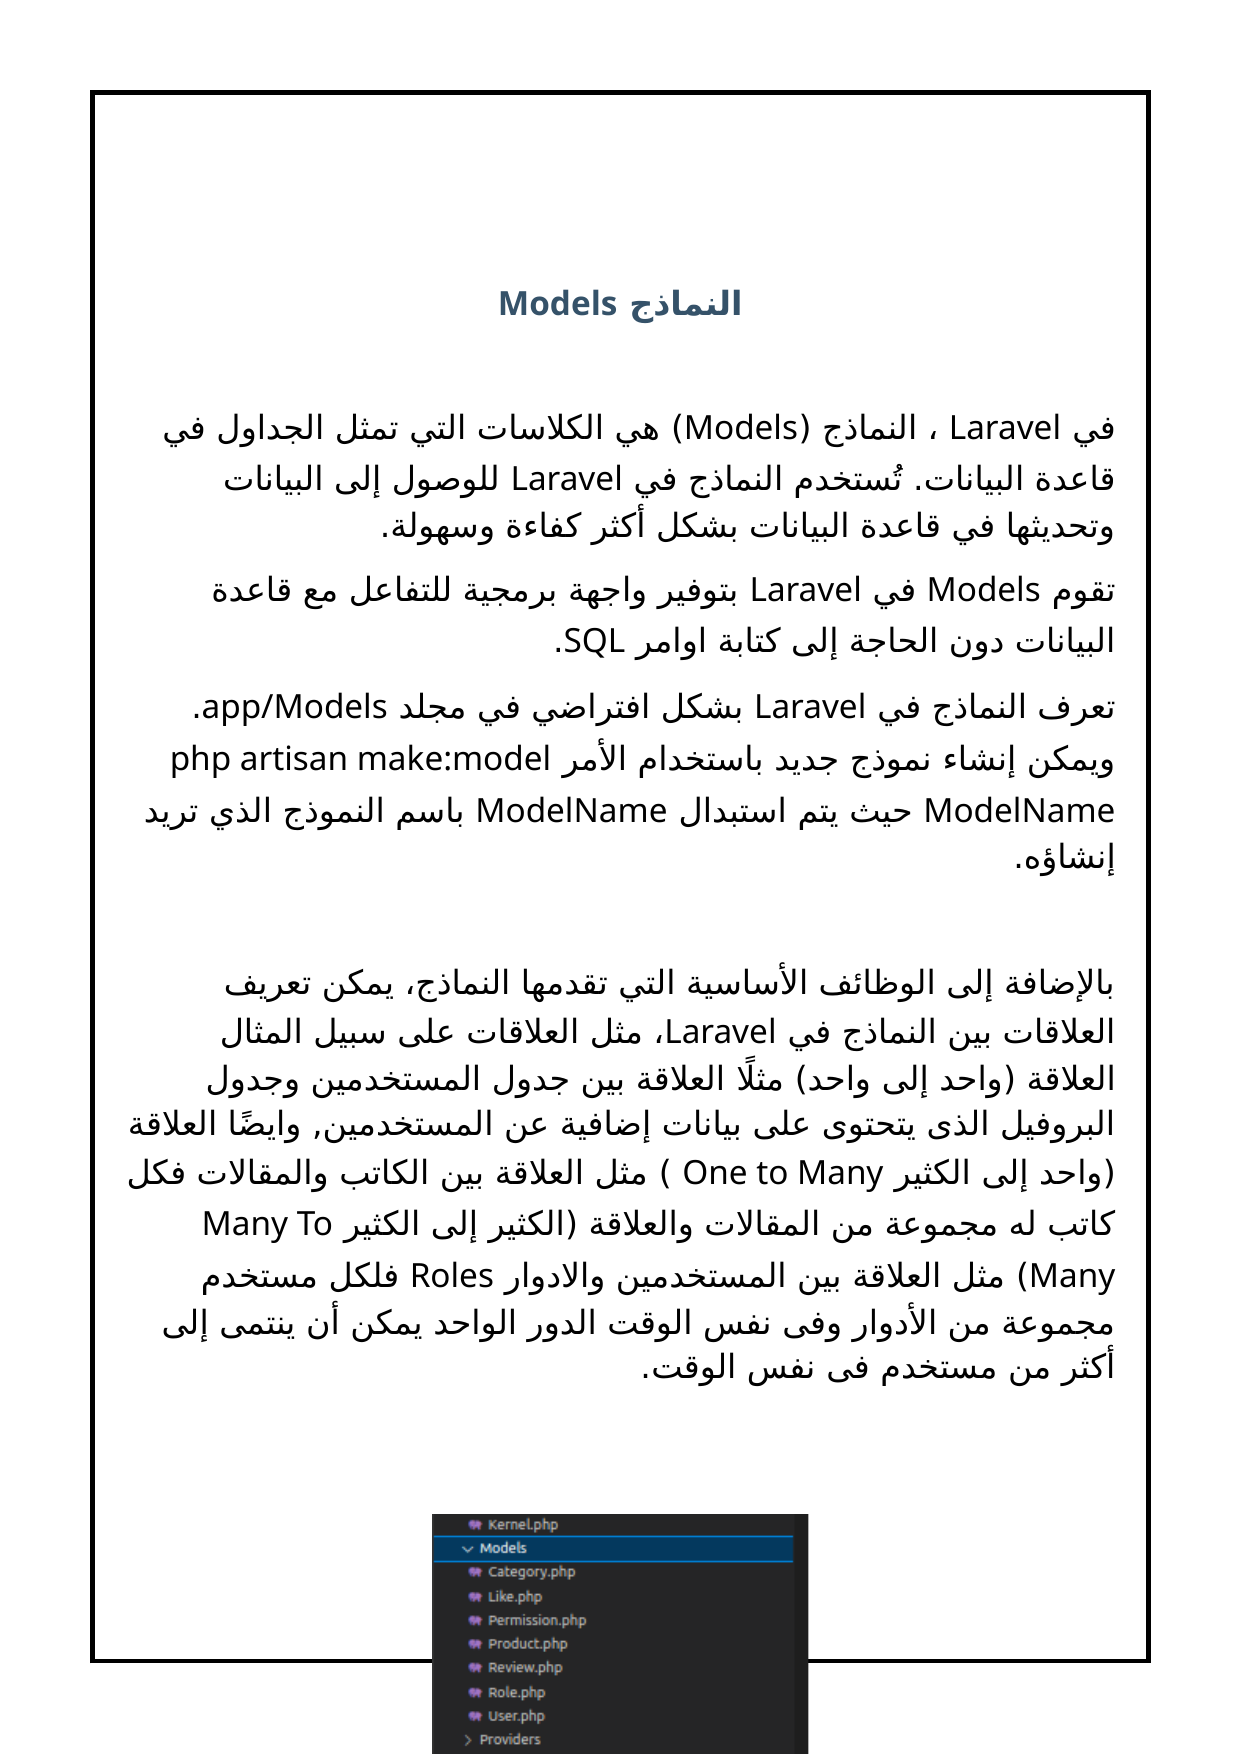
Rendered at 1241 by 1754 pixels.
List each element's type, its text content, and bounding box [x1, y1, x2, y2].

text في Laravel ، النماذج (Models) هي الكلاسات التي تمثل الجداول في قاعدة البيانات. تُستخدم النماذج في Laravel للوصول إلى البيانات وتحديثها في قاعدة البيانات بشكل أكثر كفاءة وسهولة. [125, 404, 1116, 545]
text تعرف النماذج في Laravel بشكل افتراضي في مجلد app/Models. ويمكن إنشاء نموذج جديد باستخدام الأمر php artisan make:model ModelName حيث يتم استبدال ModelName باسم النموذج الذي تريد إنشاؤه. [125, 683, 1116, 877]
text تقوم Models في Laravel بتوفير واجهة برمجية للتفاعل مع قاعدة البيانات دون الحاجة إلى كتابة اوامر SQL. [125, 565, 1116, 662]
subtitle النماذج Models [125, 279, 1116, 325]
text بالإضافة إلى الوظائف الأساسية التي تقدمها النماذج، يمكن تعريف العلاقات بين النماذج في Laravel، مثل العلاقات على سبيل المثال العلاقة (واحد إلى واحد) مثلًا العلاقة بين جدول المستخدمين وجدول البروفيل الذى يتحتوى على بيانات إضافية عن المستخدمين, وايضًا العلاقة (واحد إلى الكثير One to Many ) مثل العلاقة بين الكاتب والمقالات فكل كاتب له مجموعة من المقالات والعلاقة (الكثير إلى الكثير Many To Many) مثل العلاقة بين المستخدمين والادوار Roles فلكل مستخدم مجموعة من الأدوار وفى نفس الوقت الدور الواحد يمكن أن ينتمى إلى أكثر من مستخدم فى نفس الوقت. [125, 964, 1116, 1387]
picture [432, 1514, 809, 1754]
